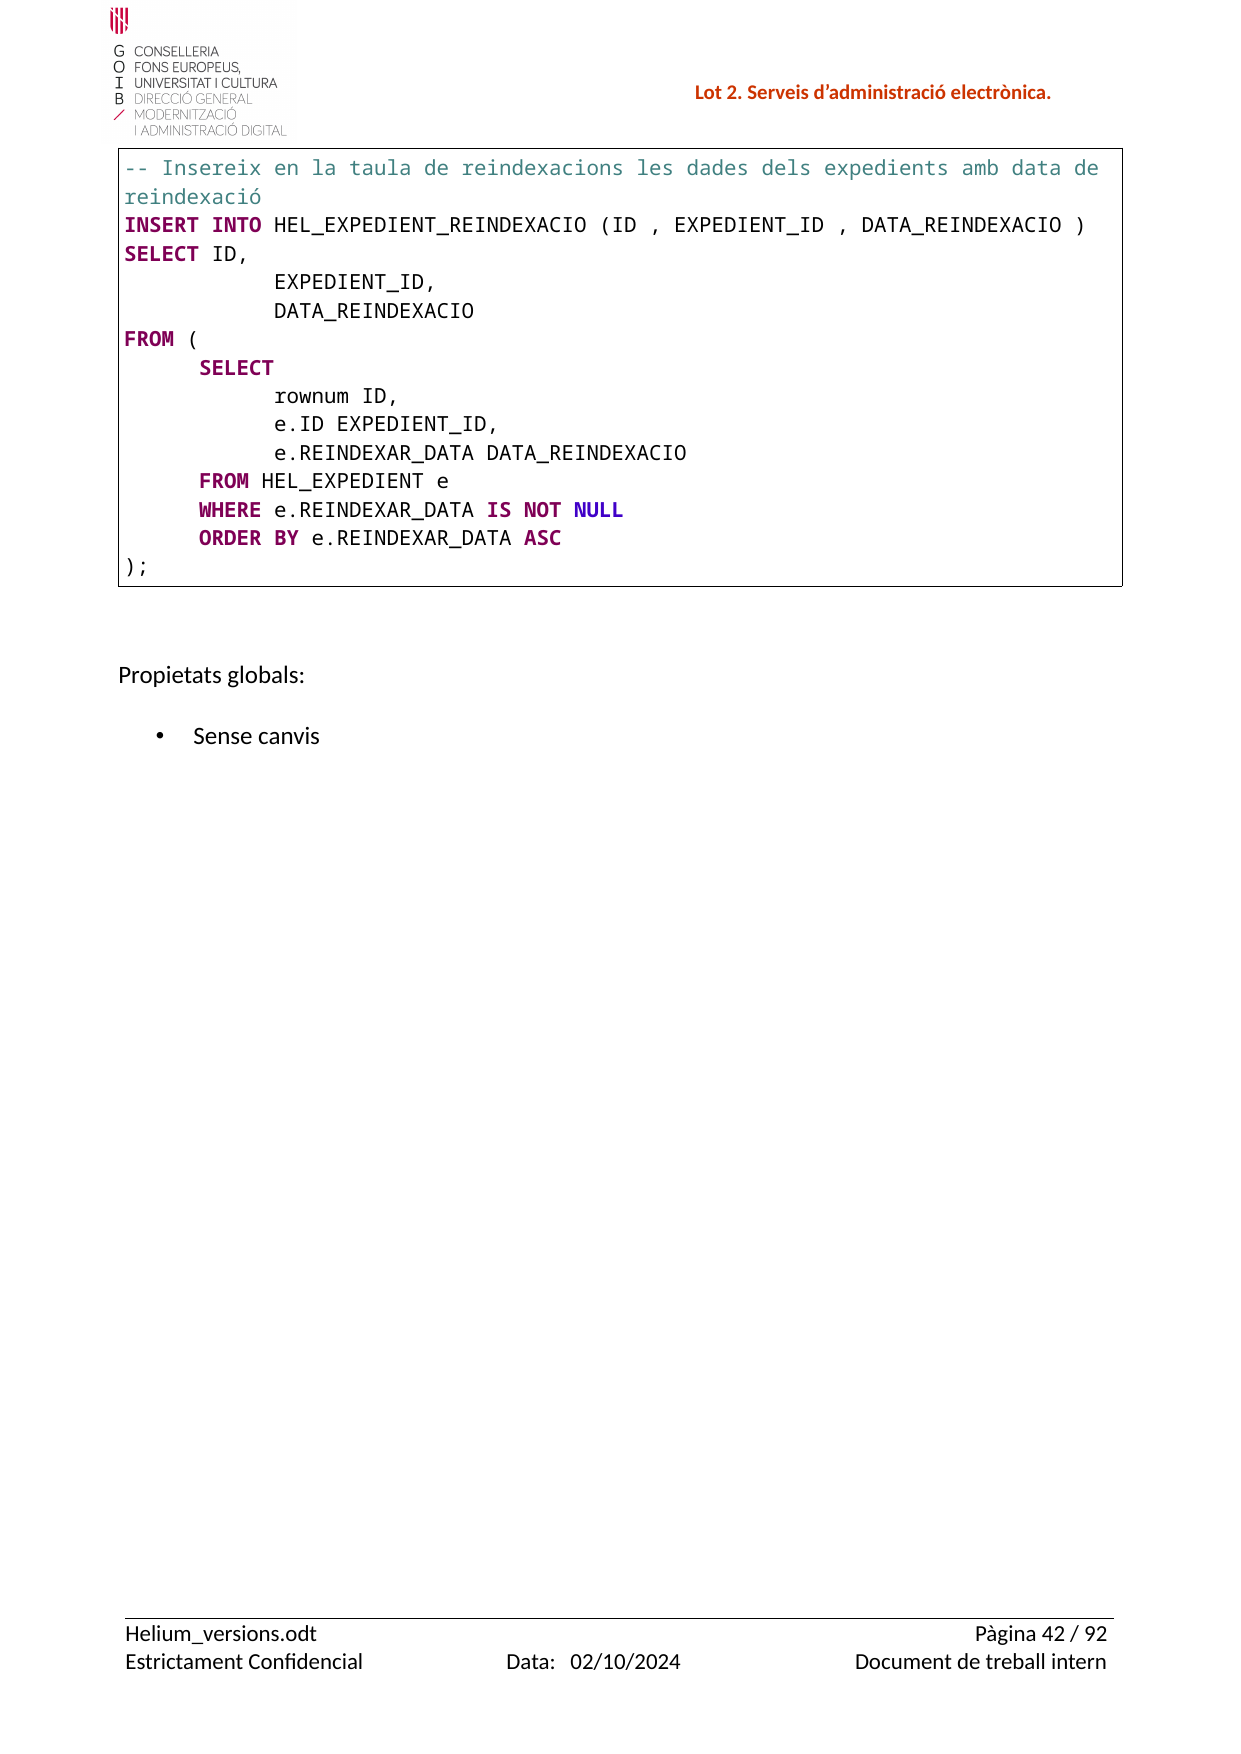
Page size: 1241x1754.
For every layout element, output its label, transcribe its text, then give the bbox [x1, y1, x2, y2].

picture [100, 0, 297, 144]
text Propietats globals: [118, 659, 1122, 689]
table_header -- Insereix en la taula de reindexacions les dades dels expedients amb data de reindexació INSERT INTO HEL_EXPEDIENT_REINDEXACIO (ID , EXPEDIENT_ID , DATA_REINDEXACIO ) SELECT ID, EXPEDIENT_ID, DATA_REINDEXACIO FROM ( SELECT rownum ID, e.ID EXPEDIENT_ID, e.REINDEXAR_DATA DATA_REINDEXACIO FROM HEL_EXPEDIENT e WHERE e.REINDEXAR_DATA IS NOT NULL ORDER BY e.REINDEXAR_DATA ASC ); [119, 149, 1122, 586]
list Sense canvis [156, 720, 1122, 750]
